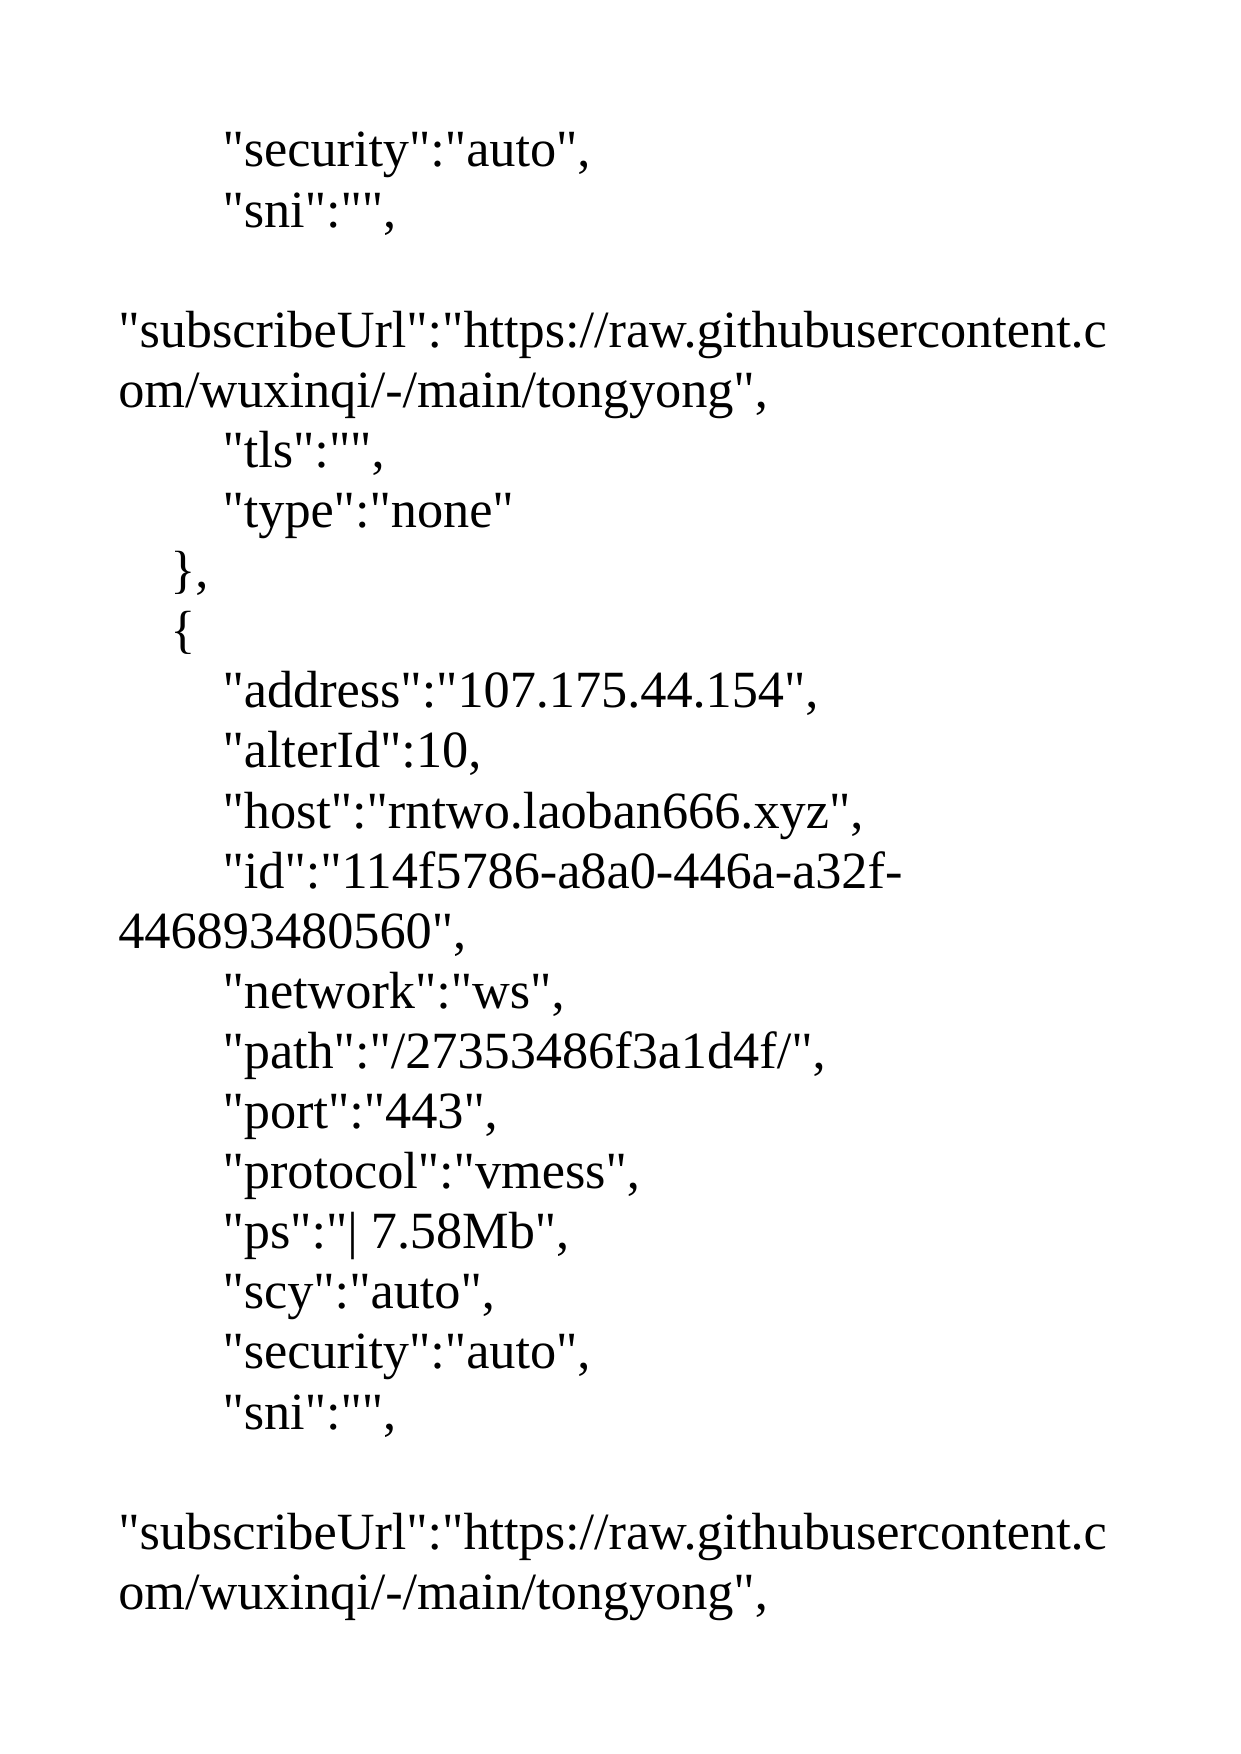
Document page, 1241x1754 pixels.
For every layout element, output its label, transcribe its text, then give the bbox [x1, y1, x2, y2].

text "subscribeUrl":"https://raw.githubusercontent.com/wuxinqi/-/main/tongyong", [118, 1440, 1122, 1621]
text "subscribeUrl":"https://raw.githubusercontent.com/wuxinqi/-/main/tongyong", [118, 238, 1122, 419]
text "port":"443", [118, 1080, 1122, 1140]
text "protocol":"vmess", [118, 1140, 1122, 1200]
text "sni":"", [118, 178, 1122, 238]
text "path":"/27353486f3a1d4f/", [118, 1020, 1122, 1080]
text "network":"ws", [118, 959, 1122, 1020]
text "alterId":10, [118, 719, 1122, 779]
text "scy":"auto", [118, 1260, 1122, 1320]
text "sni":"", [118, 1380, 1122, 1440]
text "security":"auto", [118, 118, 1122, 178]
text "tls":"", [118, 419, 1122, 479]
text "id":"114f5786-a8a0-446a-a32f-446893480560", [118, 839, 1122, 959]
text }, [118, 539, 1122, 599]
text "security":"auto", [118, 1320, 1122, 1380]
text { [118, 599, 1122, 659]
text "host":"rntwo.laoban666.xyz", [118, 779, 1122, 839]
text "type":"none" [118, 479, 1122, 539]
text "ps":"| 7.58Mb", [118, 1200, 1122, 1260]
text "address":"107.175.44.154", [118, 659, 1122, 719]
